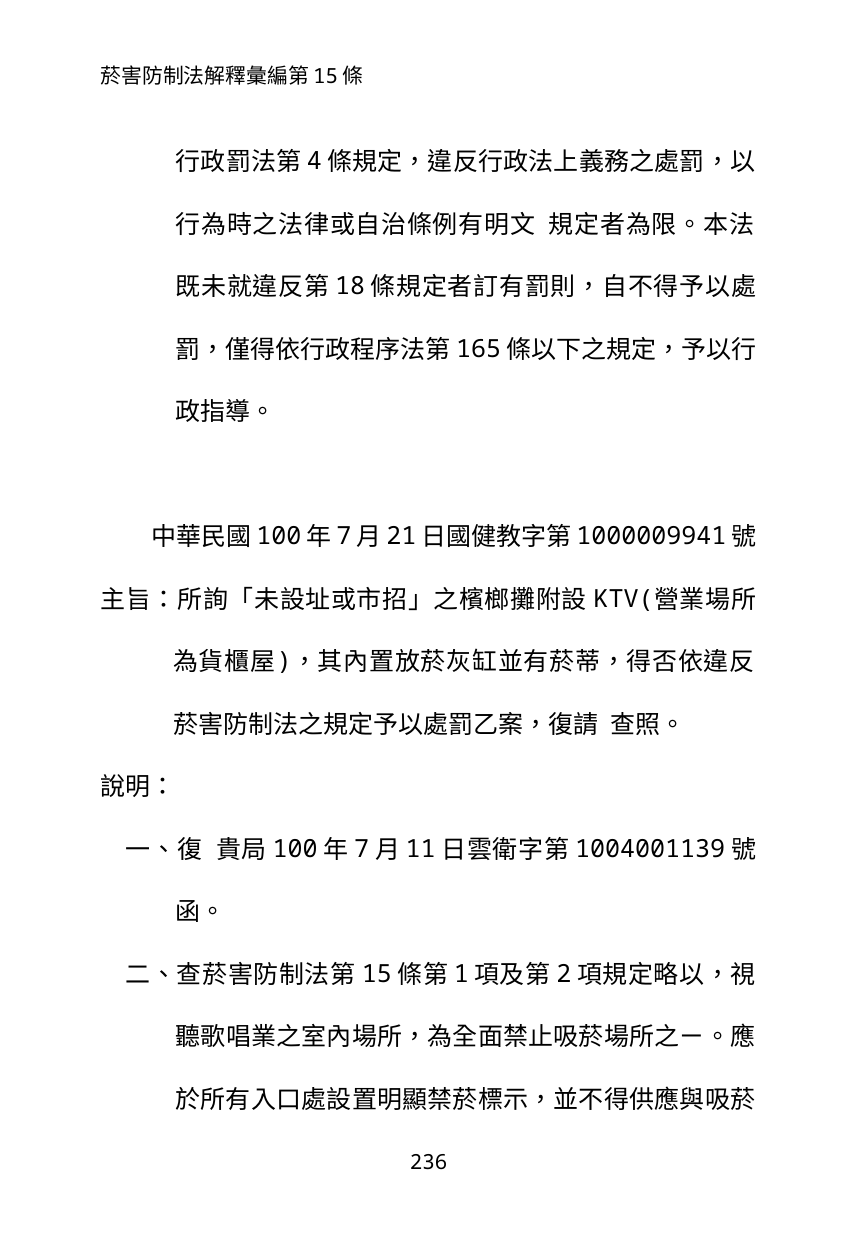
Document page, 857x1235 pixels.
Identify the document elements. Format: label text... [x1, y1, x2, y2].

list 說明： [100, 743, 756, 806]
list 主旨：所詢「未設址或市招」之檳榔攤附設KTV(營業場所為貨櫃屋)，其內置放菸灰缸並有菸蒂，得否依違反菸害防制法之規定予以處罰乙案，復請 查照。 [100, 556, 756, 743]
list 二、查菸害防制法第15條第1項及第2項規定略以，視聽歌唱業之室內場所，為全面禁止吸菸場所之ㄧ。應於所有入口處設置明顯禁菸標示，並不得供應與吸菸 [125, 931, 756, 1118]
list 一、復 貴局100年7月11日雲衛字第1004001139號函。 [125, 806, 756, 931]
list 行政罰法第4條規定，違反行政法上義務之處罰，以行為時之法律或自治條例有明文 規定者為限。本法既未就違反第18條規定者訂有罰則，自不得予以處罰，僅得依行政程序法第165條以下之規定，予以行政指導。 [125, 118, 756, 431]
list 中華民國100年7月21日國健教字第1000009941號 [100, 493, 756, 556]
